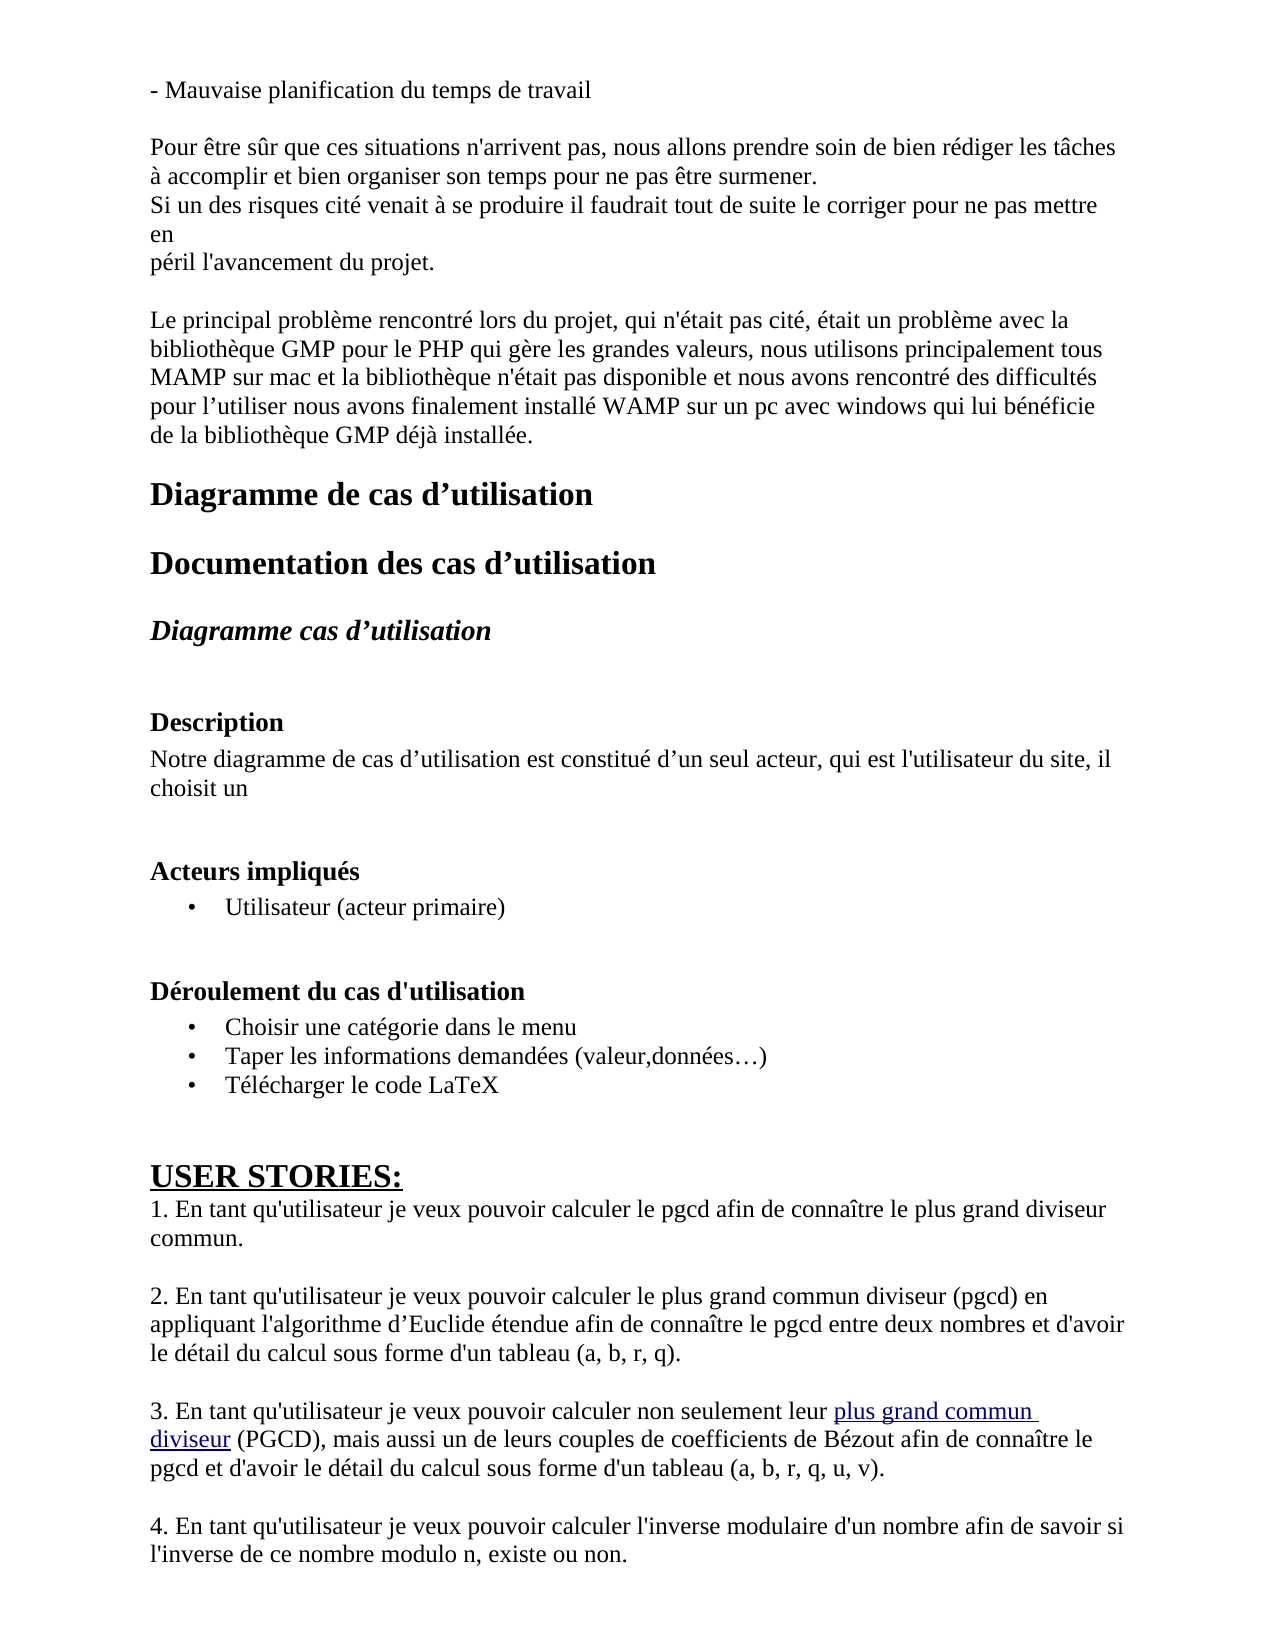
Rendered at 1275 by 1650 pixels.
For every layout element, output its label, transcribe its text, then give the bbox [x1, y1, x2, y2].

text USER STORIES: [150, 1156, 1125, 1194]
text - Mauvaise planification du temps de travail [150, 75, 1125, 104]
text Déroulement du cas d'utilisation [150, 975, 1125, 1006]
text 2. En tant qu'utilisateur je veux pouvoir calculer le plus grand commun diviseur (pgcd) en appliquant l'algorithme d’Euclide étendue afin de connaître le pgcd entre deux nombres et d'avoir le détail du calcul sous forme d'un tableau (a, b, r, q). [150, 1281, 1125, 1367]
text Documentation des cas d’utilisation [150, 543, 1125, 582]
list Télécharger le code LaTeX [187, 1070, 1125, 1099]
text Notre diagramme de cas d’utilisation est constitué d’un seul acteur, qui est l'utilisateur du site, il choisit un [150, 744, 1125, 801]
text péril l'avancement du projet. [150, 247, 1125, 276]
text Diagramme cas d’utilisation [150, 613, 1125, 646]
text 3. En tant qu'utilisateur je veux pouvoir calculer non seulement leur plus grand commun diviseur (PGCD), mais aussi un de leurs couples de coefficients de Bézout afin de connaître le pgcd et d'avoir le détail du calcul sous forme d'un tableau (a, b, r, q, u, v). [150, 1367, 1125, 1482]
list Utilisateur (acteur primaire) [187, 892, 1125, 921]
text Pour être sûr que ces situations n'arrivent pas, nous allons prendre soin de bien rédiger les tâches à accomplir et bien organiser son temps pour ne pas être surmener. [150, 132, 1125, 190]
text Diagramme de cas d’utilisation [150, 474, 1125, 512]
list Taper les informations demandées (valeur,données…) [187, 1041, 1125, 1070]
list Choisir une catégorie dans le menu [187, 1012, 1125, 1041]
text 1. En tant qu'utilisateur je veux pouvoir calculer le pgcd afin de connaître le plus grand diviseur commun. [150, 1194, 1125, 1252]
text Description [150, 706, 1125, 738]
text Acteurs impliqués [150, 855, 1125, 886]
text Le principal problème rencontré lors du projet, qui n'était pas cité, était un problème avec la bibliothèque GMP pour le PHP qui gère les grandes valeurs, nous utilisons principalement tous MAMP sur mac et la bibliothèque n'était pas disponible et nous avons rencontré des difficultés pour l’utiliser nous avons finalement installé WAMP sur un pc avec windows qui lui bénéficie de la bibliothèque GMP déjà installée. [150, 305, 1125, 449]
text Si un des risques cité venait à se produire il faudrait tout de suite le corriger pour ne pas mettre en [150, 190, 1125, 247]
text 4. En tant qu'utilisateur je veux pouvoir calculer l'inverse modulaire d'un nombre afin de savoir si l'inverse de ce nombre modulo n, existe ou non. [150, 1511, 1125, 1568]
